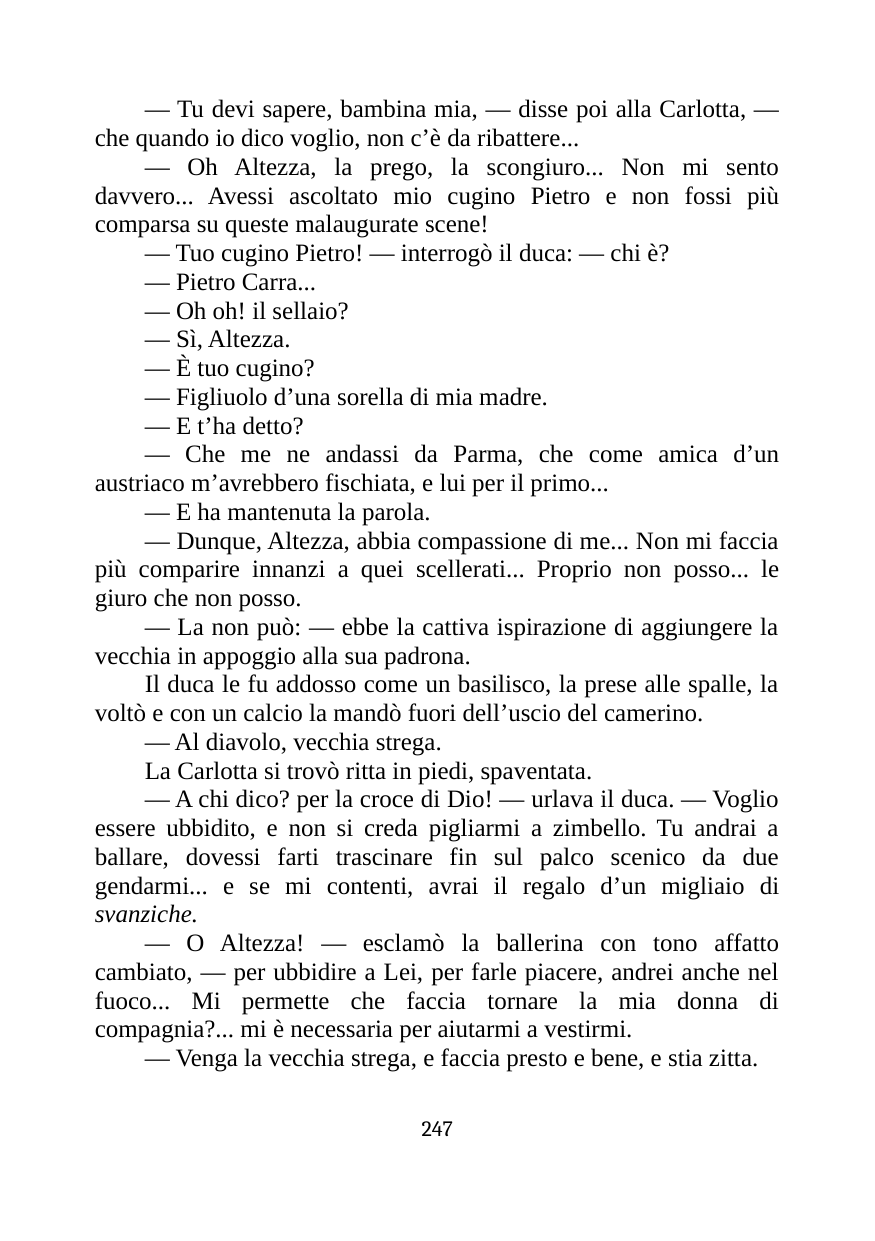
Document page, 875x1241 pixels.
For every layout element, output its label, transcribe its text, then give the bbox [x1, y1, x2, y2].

text — Figliuolo d’una sorella di mia madre. [94, 382, 779, 411]
text — Tu devi sapere, bambina mia, — disse poi alla Carlotta, — che quando io dico voglio, non c’è da ribattere... [94, 94, 779, 152]
text Il duca le fu addosso come un basilisco, la prese alle spalle, la voltò e con un calcio la mandò fuori dell’uscio del camerino. [94, 669, 779, 727]
text — Pietro Carra... [94, 267, 779, 296]
text — La non può: — ebbe la cattiva ispirazione di aggiungere la vecchia in appoggio alla sua padrona. [94, 612, 779, 669]
text — Tuo cugino Pietro! — interrogò il duca: — chi è? [94, 238, 779, 267]
text — O Altezza! — esclamò la ballerina con tono affatto cambiato, — per ubbidire a Lei, per farle piacere, andrei anche nel fuoco... Mi permette che faccia tornare la mia donna di compagnia?... mi è necessaria per aiutarmi a vestirmi. [94, 928, 779, 1043]
text — E t’ha detto? [94, 411, 779, 439]
text — Oh Altezza, la prego, la scongiuro... Non mi sento davvero... Avessi ascoltato mio cugino Pietro e non fossi più comparsa su queste malaugurate scene! [94, 152, 779, 238]
text — Al diavolo, vecchia strega. [94, 727, 779, 756]
text — Oh oh! il sellaio? [94, 296, 779, 324]
text La Carlotta si trovò ritta in piedi, spaventata. [94, 756, 779, 784]
text — Dunque, Altezza, abbia compassione di me... Non mi faccia più comparire innanzi a quei scellerati... Proprio non posso... le giuro che non posso. [94, 526, 779, 612]
text — E ha mantenuta la parola. [94, 497, 779, 526]
text — A chi dico? per la croce di Dio! — urlava il duca. — Voglio essere ubbidito, e non si creda pigliarmi a zimbello. Tu andrai a ballare, dovessi farti trascinare fin sul palco scenico da due gendarmi... e se mi contenti, avrai il regalo d’un migliaio di svanziche. [94, 784, 779, 928]
text — Che me ne andassi da Parma, che come amica d’un austriaco m’avrebbero fischiata, e lui per il primo... [94, 439, 779, 497]
text — Sì, Altezza. [94, 324, 779, 353]
text — Venga la vecchia strega, e faccia presto e bene, e stia zitta. [94, 1043, 779, 1072]
text — È tuo cugino? [94, 353, 779, 382]
